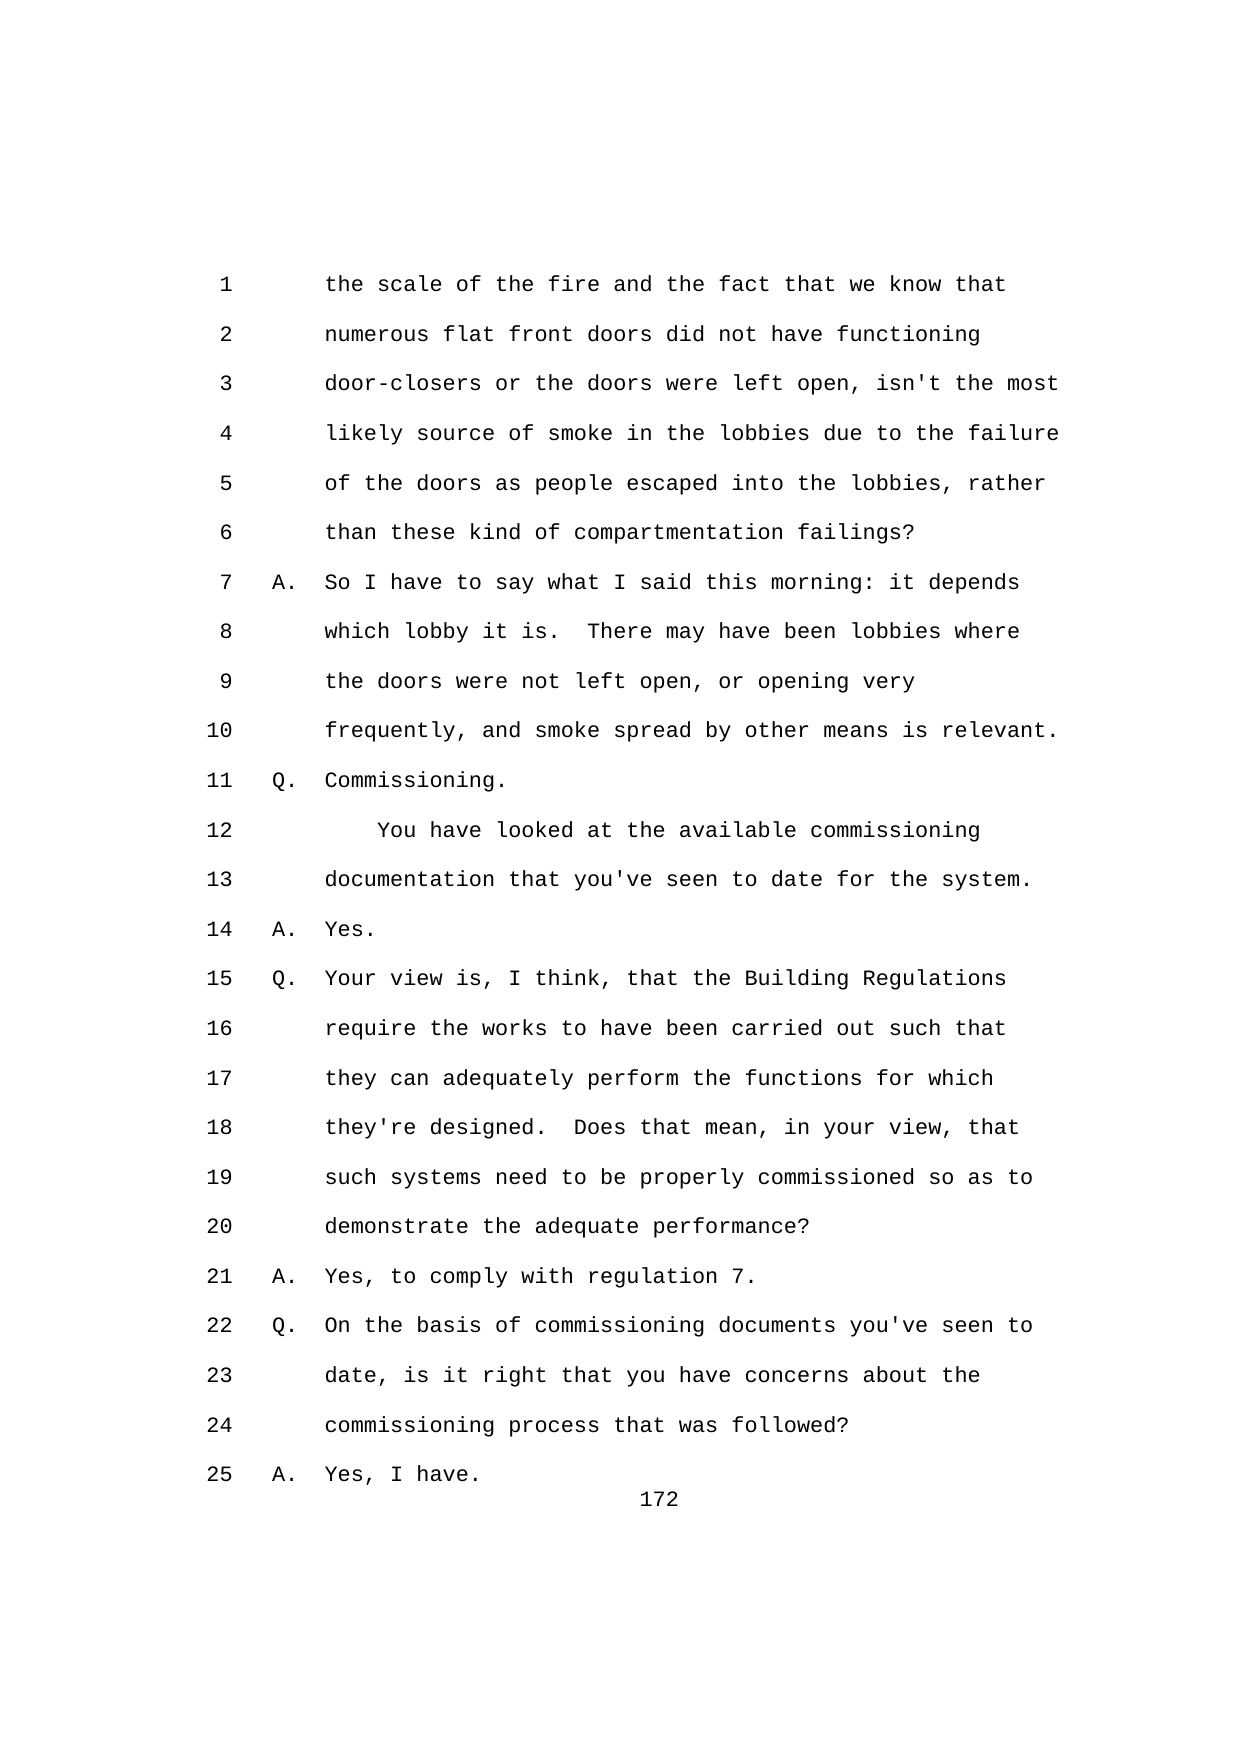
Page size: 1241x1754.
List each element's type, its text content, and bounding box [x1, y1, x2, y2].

text 11 Q. Commissioning. [75, 769, 1165, 794]
text 21 A. Yes, to comply with regulation 7. [75, 1265, 1165, 1290]
text 10 frequently, and smoke spread by other means is relevant. [75, 719, 1165, 744]
text 15 Q. Your view is, I think, that the Building Regulations [75, 967, 1165, 992]
text 24 commissioning process that was followed? [75, 1414, 1165, 1438]
text 19 such systems need to be properly commissioned so as to [75, 1166, 1165, 1191]
text 17 they can adequately perform the functions for which [75, 1067, 1165, 1091]
text 13 documentation that you've seen to date for the system. [75, 868, 1165, 893]
text 23 date, is it right that you have concerns about the [75, 1364, 1165, 1389]
text 172 [75, 1488, 1165, 1513]
text 2 numerous flat front doors did not have functioning [75, 323, 1165, 348]
text 3 door-closers or the doors were left open, isn't the most [75, 372, 1165, 397]
text 4 likely source of smoke in the lobbies due to the failure [75, 422, 1165, 447]
text 5 of the doors as people escaped into the lobbies, rather [75, 472, 1165, 496]
text 25 A. Yes, I have. [75, 1463, 1165, 1488]
text 22 Q. On the basis of commissioning documents you've seen to [75, 1314, 1165, 1339]
text 12 You have looked at the available commissioning [75, 819, 1165, 843]
text 8 which lobby it is. There may have been lobbies where [75, 620, 1165, 645]
text 16 require the works to have been carried out such that [75, 1017, 1165, 1042]
text 20 demonstrate the adequate performance? [75, 1215, 1165, 1240]
text 6 than these kind of compartmentation failings? [75, 521, 1165, 546]
text 9 the doors were not left open, or opening very [75, 670, 1165, 695]
text 7 A. So I have to say what I said this morning: it depends [75, 571, 1165, 596]
text 14 A. Yes. [75, 918, 1165, 943]
text 18 they're designed. Does that mean, in your view, that [75, 1116, 1165, 1141]
text 1 the scale of the fire and the fact that we know that [75, 273, 1165, 298]
